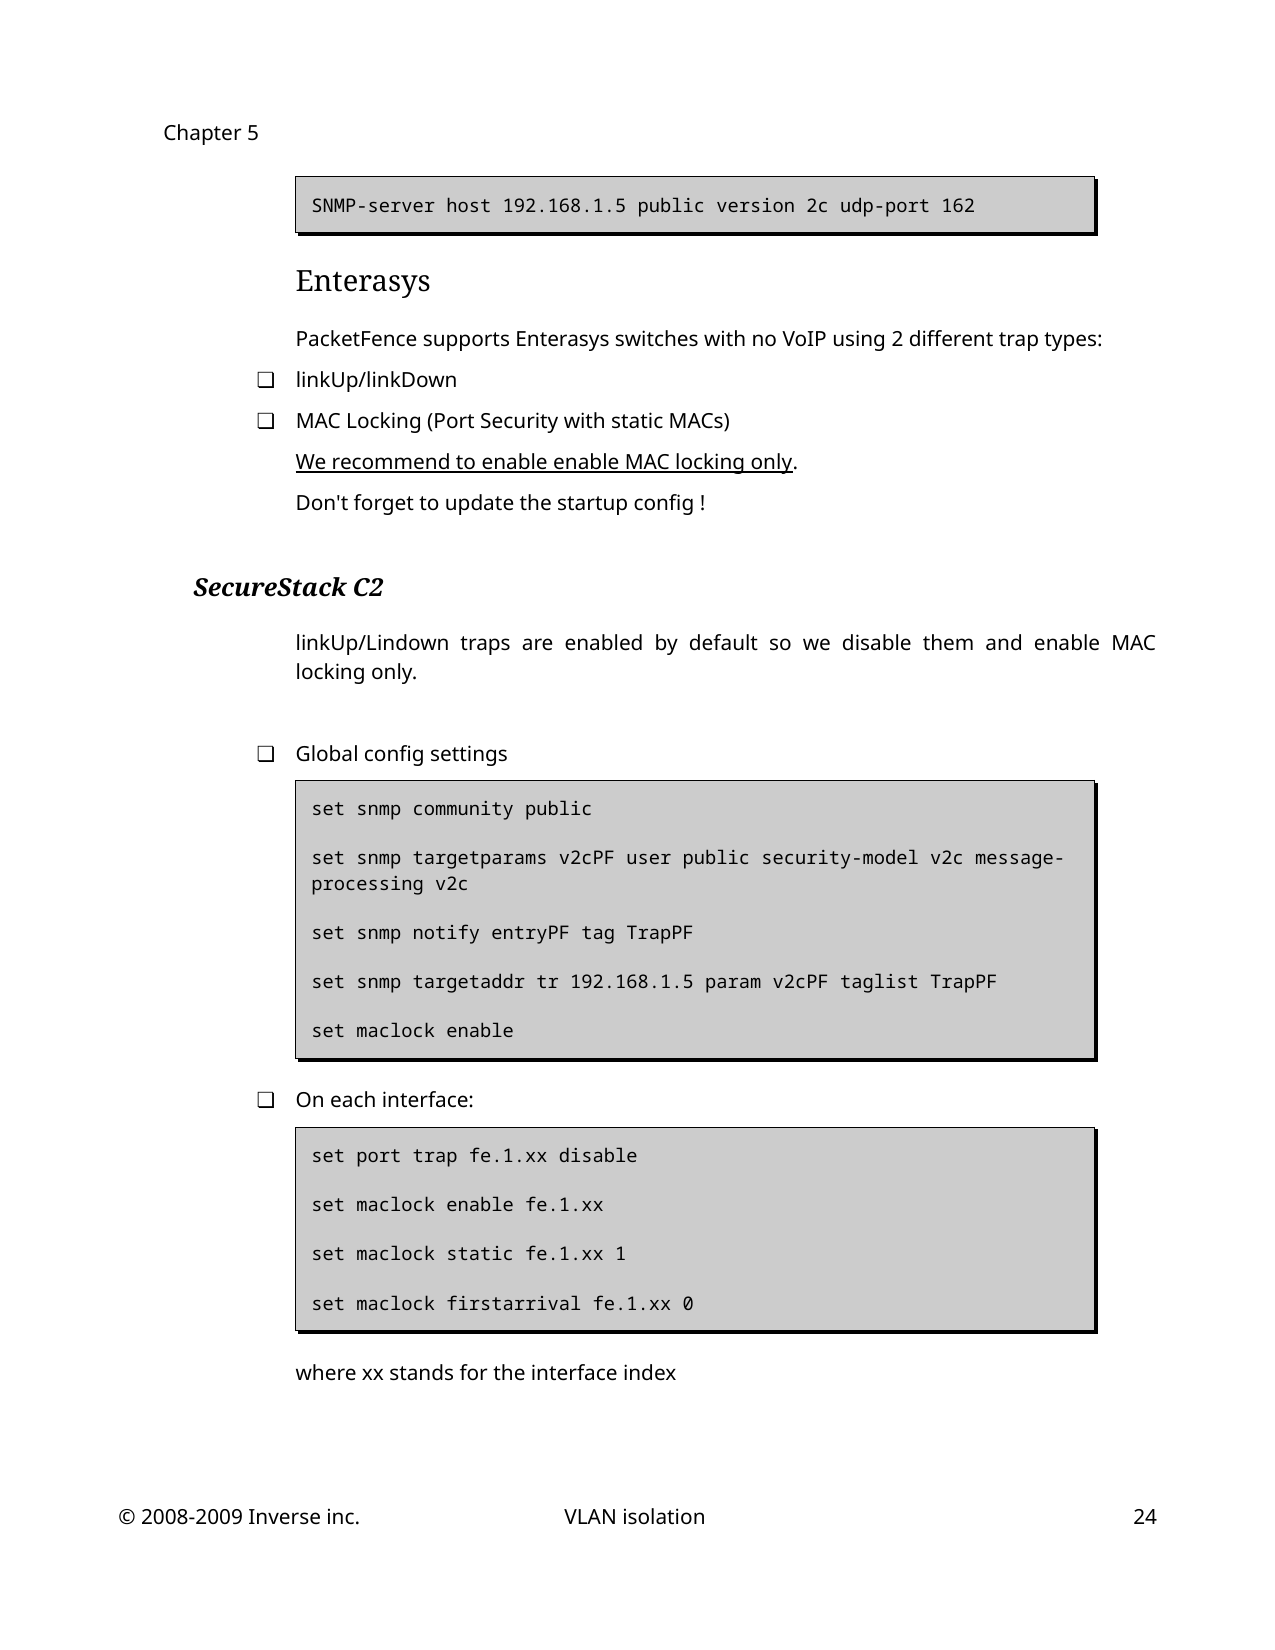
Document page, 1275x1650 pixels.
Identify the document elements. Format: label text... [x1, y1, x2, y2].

list ❏ MAC Locking (Port Security with static MACs) [256, 406, 1157, 434]
text set snmp targetparams v2cPF user public security-model v2c message-processing v2c [296, 829, 1094, 896]
text set snmp community public [296, 781, 1094, 821]
list ❏ On each interface: [256, 1086, 1157, 1114]
text set maclock enable fe.1.xx [296, 1176, 1094, 1217]
subtitle SecureStack C2 [156, 570, 1157, 604]
text PacketFence supports Enterasys switches with no VoIP using 2 different trap types: [295, 324, 1157, 353]
text set snmp notify entryPF tag TrapPF [296, 903, 1094, 945]
text linkUp/Lindown traps are enabled by default so we disable them and enable MAC locking only. [295, 628, 1157, 685]
text set maclock firstarrival fe.1.xx 0 [296, 1274, 1094, 1330]
text set port trap fe.1.xx disable [296, 1128, 1094, 1168]
subtitle Enterasys [295, 260, 1157, 299]
text We recommend to enable enable MAC locking only. [295, 447, 1157, 476]
text SNMP-server host 192.168.1.5 public version 2c udp-port 162 [296, 177, 1094, 232]
text set snmp targetaddr tr 192.168.1.5 param v2cPF taglist TrapPF [296, 953, 1094, 994]
list ❏ linkUp/linkDown [256, 365, 1157, 394]
text where xx stands for the interface index [295, 1358, 1157, 1386]
text set maclock enable [296, 1002, 1094, 1058]
list ❏ Global config settings [256, 739, 1157, 767]
text Don't forget to update the startup config ! [295, 488, 1157, 516]
text set maclock static fe.1.xx 1 [296, 1225, 1094, 1266]
